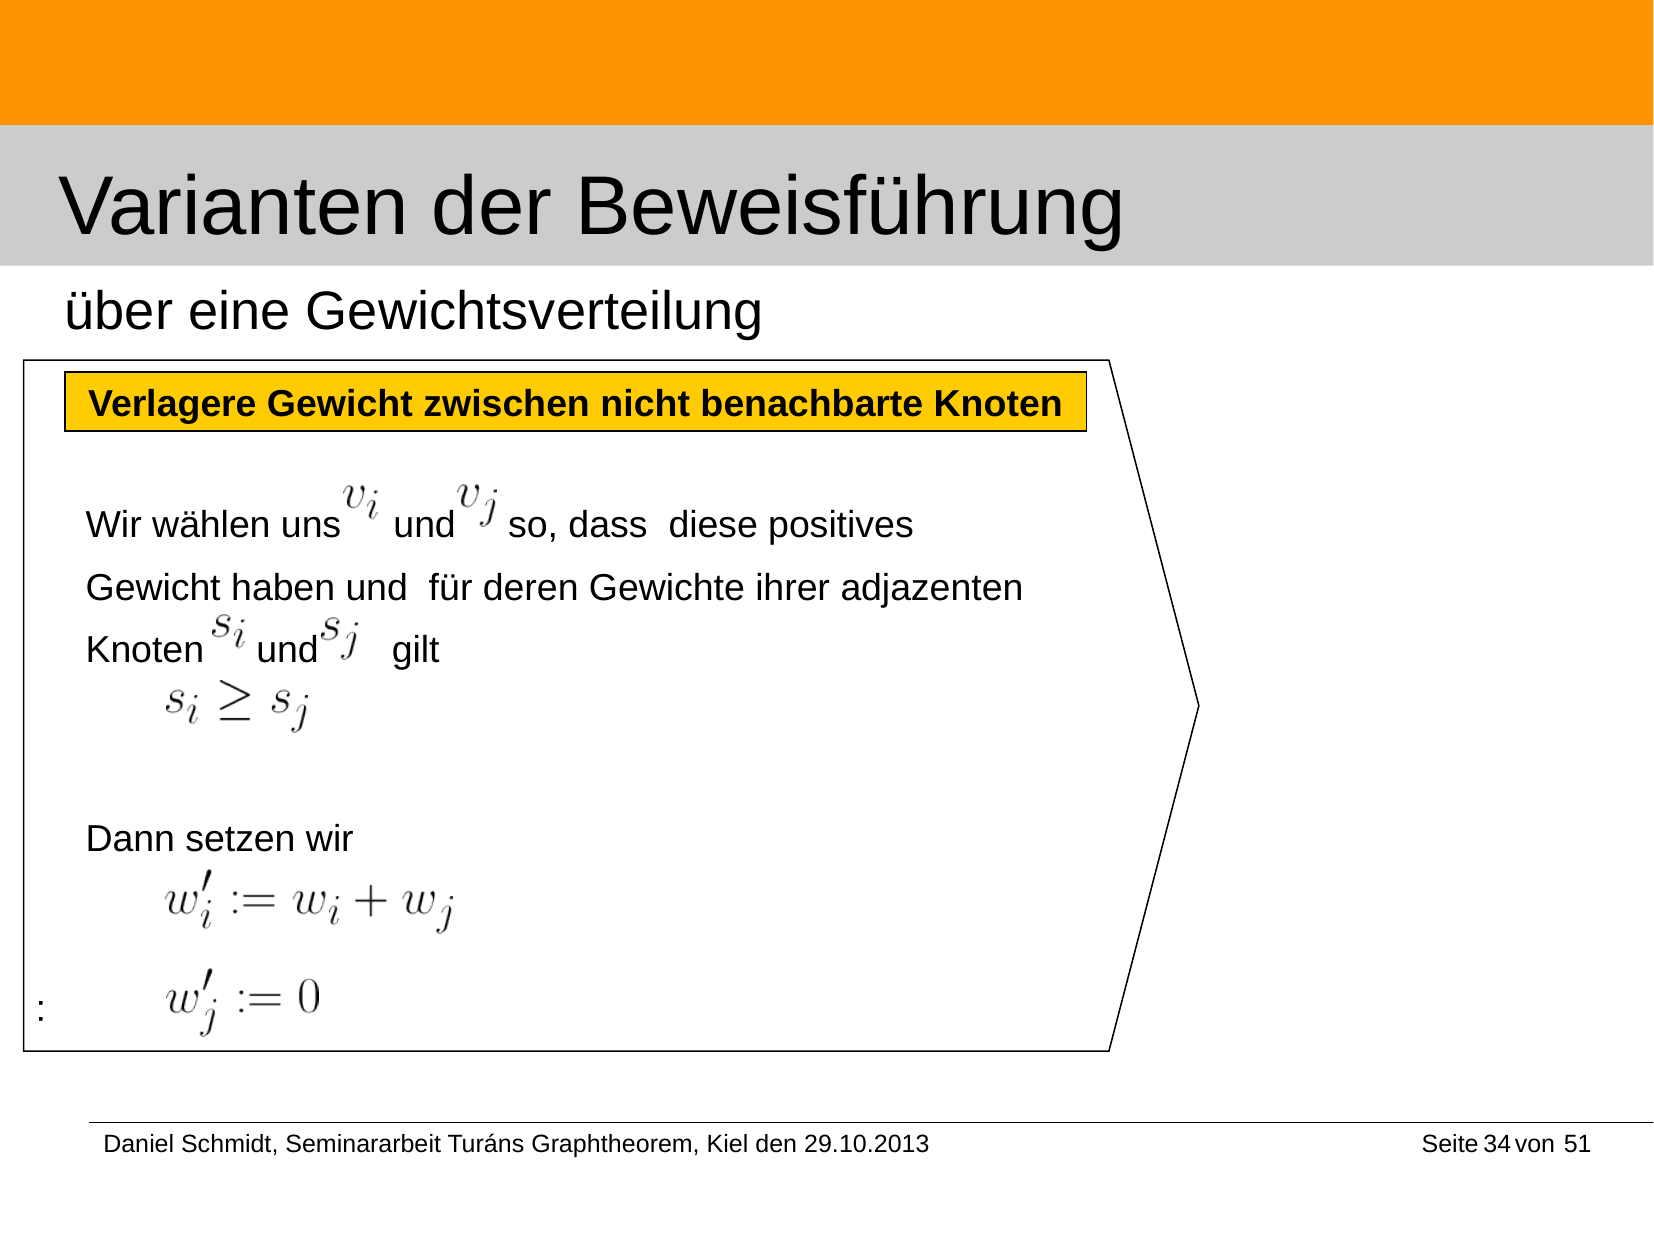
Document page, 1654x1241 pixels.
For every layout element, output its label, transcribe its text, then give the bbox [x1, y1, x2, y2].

title Varianten der Beweisführung [50, 143, 1359, 260]
picture [165, 869, 453, 934]
picture [343, 485, 378, 520]
text_box 52 [1549, 1121, 1654, 1193]
picture [321, 617, 358, 660]
title über eine Gewichtsverteilung [56, 238, 1365, 349]
picture [457, 484, 497, 527]
text_box [1468, 1122, 1549, 1165]
picture [166, 680, 308, 733]
picture [212, 614, 245, 649]
text_box Seite [1406, 1122, 1468, 1165]
text_box Verlagere Gewicht zwischen nicht benachbarte Knoten [64, 372, 1087, 432]
text_box Wir wählen uns und so, dass diese positives Gewicht haben und für deren Gewichte ihrer adjazenten Knoten und gilt Dann setzen wir [70, 474, 1063, 1075]
picture [166, 968, 319, 1037]
text_box : [23, 360, 1199, 1052]
